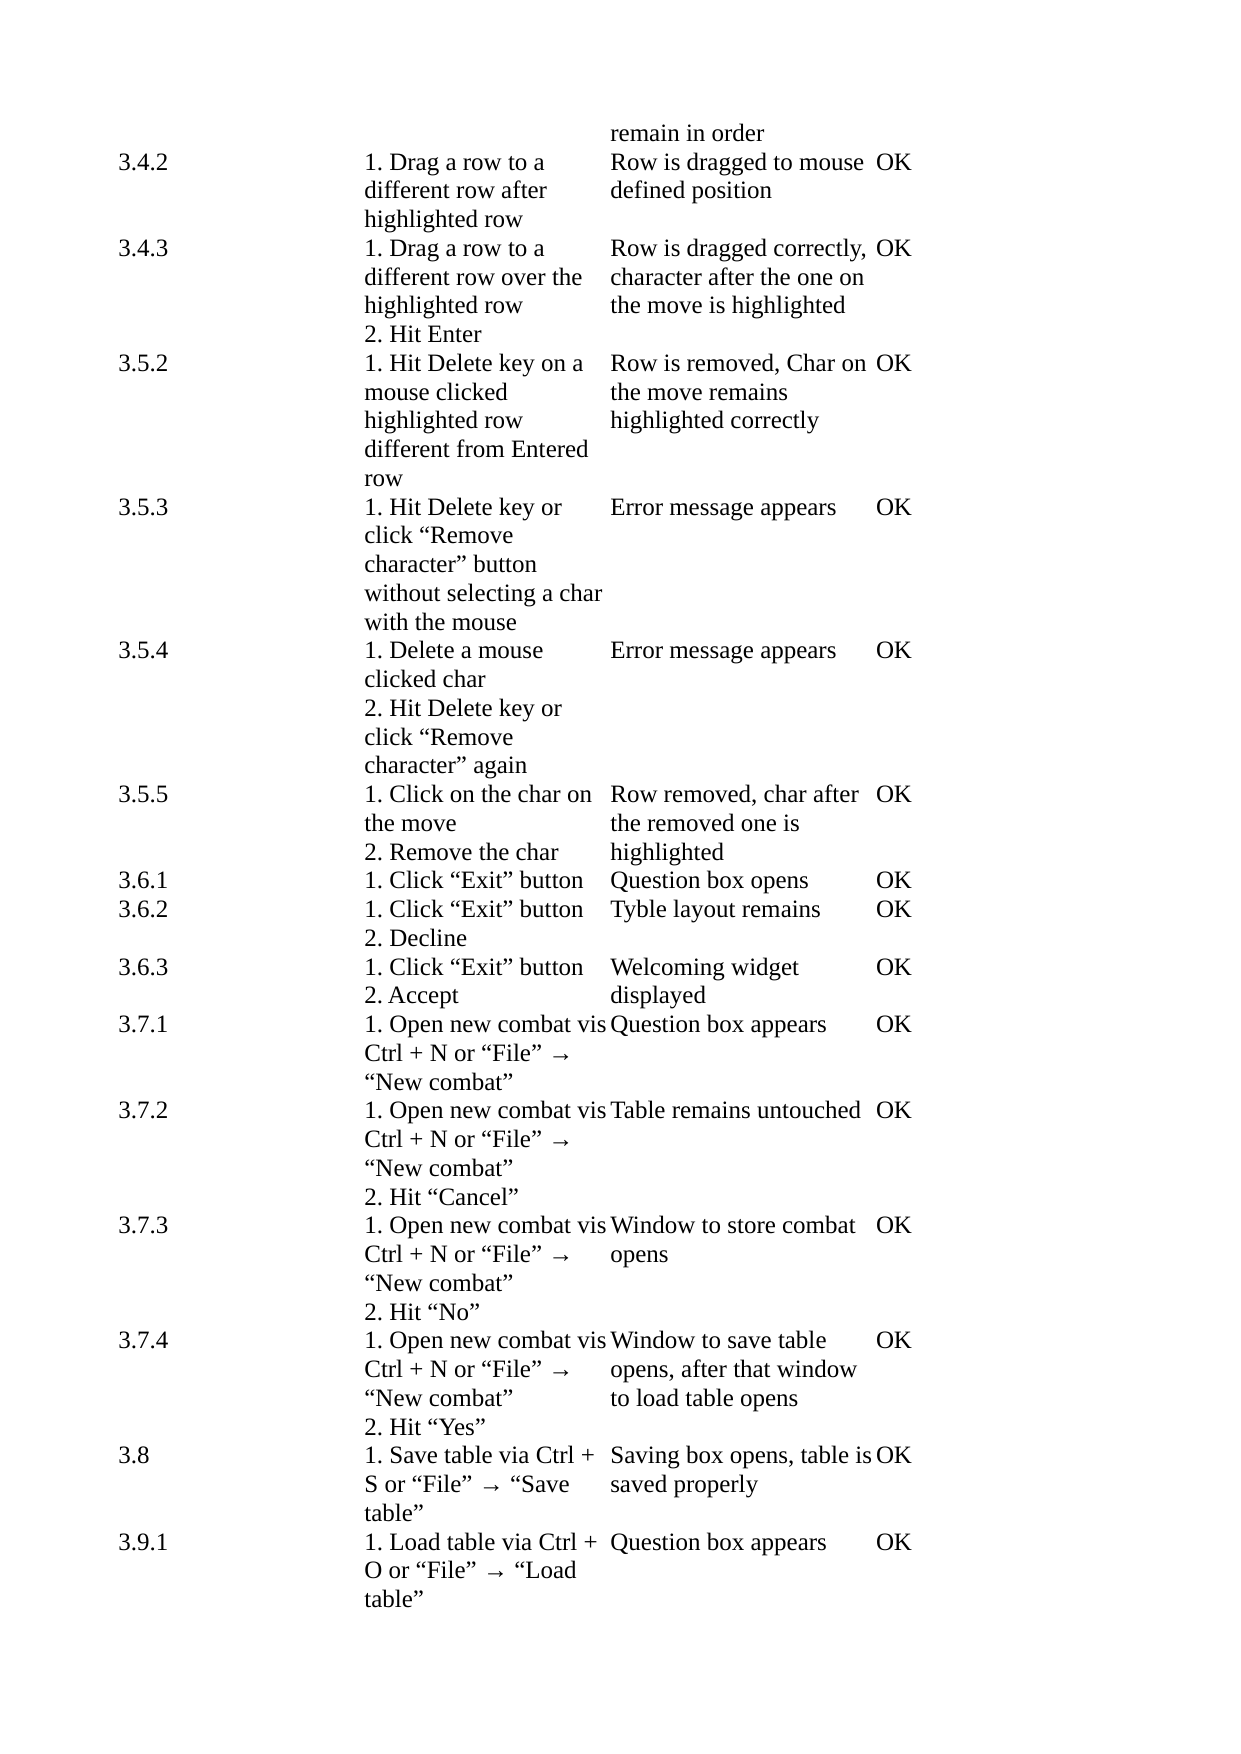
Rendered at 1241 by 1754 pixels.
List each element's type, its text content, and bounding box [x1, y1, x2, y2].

table_cell Error message appears [610, 492, 876, 636]
table_cell 1. Click on the char on the move 2. Remove the char [364, 779, 610, 866]
table_cell 3.7.4 [118, 1326, 364, 1441]
table_cell 3.6.2 [118, 894, 364, 952]
table_cell 1. Click “Exit” button 2. Accept [364, 952, 610, 1009]
table_cell 3.5.2 [118, 348, 364, 492]
table_cell 1. Open new combat vis Ctrl + N or “File” → “New combat” 2. Hit “Cancel” [364, 1096, 610, 1211]
table_cell OK [876, 1527, 1122, 1613]
table_cell Saving box opens, table is saved properly [610, 1441, 876, 1527]
table_cell Row removed, char after the removed one is highlighted [610, 779, 876, 866]
table_cell Question box opens [610, 866, 876, 894]
table_cell OK [876, 1009, 1122, 1096]
table_cell OK [876, 348, 1122, 492]
table_cell 3.7.1 [118, 1009, 364, 1096]
table_cell 3.4.2 [118, 147, 364, 233]
table_cell Table remains untouched [610, 1096, 876, 1211]
table_cell OK [876, 233, 1122, 348]
table_cell OK [876, 779, 1122, 866]
table_cell 3.4.3 [118, 233, 364, 348]
table_cell OK [876, 1441, 1122, 1527]
table_cell Row is dragged to mouse defined position [610, 147, 876, 233]
table_cell 1. Hit Delete key on a mouse clicked highlighted row different from Entered row [364, 348, 610, 492]
table_cell 1. Drag a row to a different row after highlighted row [364, 147, 610, 233]
table_cell [364, 118, 610, 147]
table_cell 3.7.2 [118, 1096, 364, 1211]
table_cell OK [876, 894, 1122, 952]
table_cell Row is removed, Char on the move remains highlighted correctly [610, 348, 876, 492]
table_cell 1. Load table via Ctrl + O or “File” → “Load table” [364, 1527, 610, 1613]
table_cell 3.7.3 [118, 1211, 364, 1326]
table_cell 3.9.1 [118, 1527, 364, 1613]
table_cell Tyble layout remains [610, 894, 876, 952]
table_cell OK [876, 492, 1122, 636]
table_cell 1. Open new combat vis Ctrl + N or “File” → “New combat” 2. Hit “Yes” [364, 1326, 610, 1441]
table_cell OK [876, 1326, 1122, 1441]
table_cell 3.6.1 [118, 866, 364, 894]
table_cell 1. Click “Exit” button [364, 866, 610, 894]
table_cell 1. Hit Delete key or click “Remove character” button without selecting a char with the mouse [364, 492, 610, 636]
table_cell OK [876, 636, 1122, 779]
table_cell Question box appears [610, 1009, 876, 1096]
table_cell OK [876, 1096, 1122, 1211]
table_cell OK [876, 1211, 1122, 1326]
table_cell 1. Open new combat vis Ctrl + N or “File” → “New combat” 2. Hit “No” [364, 1211, 610, 1326]
table_cell 3.8 [118, 1441, 364, 1527]
table_cell remain in order [610, 118, 876, 147]
table_cell Window to store combat opens [610, 1211, 876, 1326]
table_cell Error message appears [610, 636, 876, 779]
table_cell [118, 118, 364, 147]
table_cell 3.5.4 [118, 636, 364, 779]
table_cell [876, 118, 1122, 147]
table_cell Row is dragged correctly, character after the one on the move is highlighted [610, 233, 876, 348]
table_cell Window to save table opens, after that window to load table opens [610, 1326, 876, 1441]
table_cell OK [876, 147, 1122, 233]
table_cell OK [876, 952, 1122, 1009]
table_cell 1. Drag a row to a different row over the highlighted row 2. Hit Enter [364, 233, 610, 348]
table_cell 1. Open new combat vis Ctrl + N or “File” → “New combat” [364, 1009, 610, 1096]
table_cell 3.6.3 [118, 952, 364, 1009]
table_cell OK [876, 866, 1122, 894]
table_cell 1. Click “Exit” button 2. Decline [364, 894, 610, 952]
table_cell 1. Delete a mouse clicked char 2. Hit Delete key or click “Remove character” again [364, 636, 610, 779]
table_cell 3.5.5 [118, 779, 364, 866]
table_cell Question box appears [610, 1527, 876, 1613]
table_cell 3.5.3 [118, 492, 364, 636]
table_cell 1. Save table via Ctrl + S or “File” → “Save table” [364, 1441, 610, 1527]
table_cell Welcoming widget displayed [610, 952, 876, 1009]
